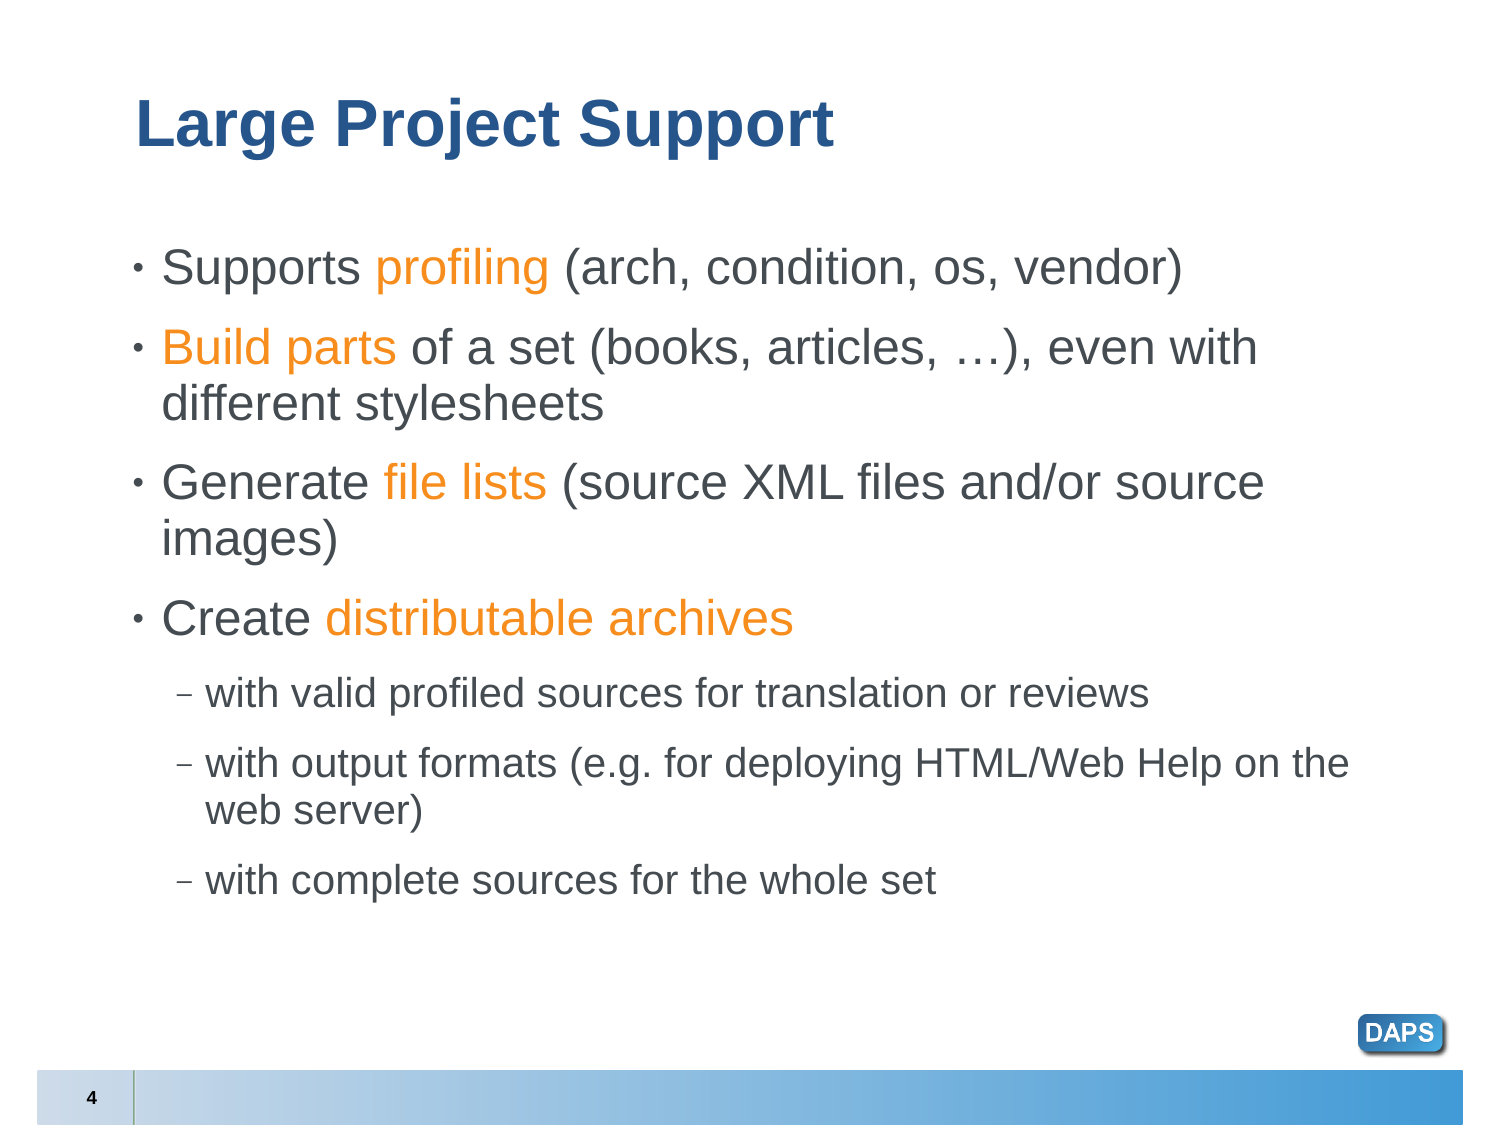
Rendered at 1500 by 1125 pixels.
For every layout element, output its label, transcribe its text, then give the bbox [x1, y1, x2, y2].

title Large Project Support [135, 41, 1372, 204]
picture [1355, 1011, 1452, 1061]
list Supports profiling (arch, condition, os, vendor) Build parts of a set (books, articles, …), even with different stylesheets Generate file lists (source XML files and/or source images) Create distributable archives with valid profiled sources for translation or reviews with output formats (e.g. for deploying HTML/Web Help on the web server) with complete sources for the whole set [132, 239, 1369, 982]
